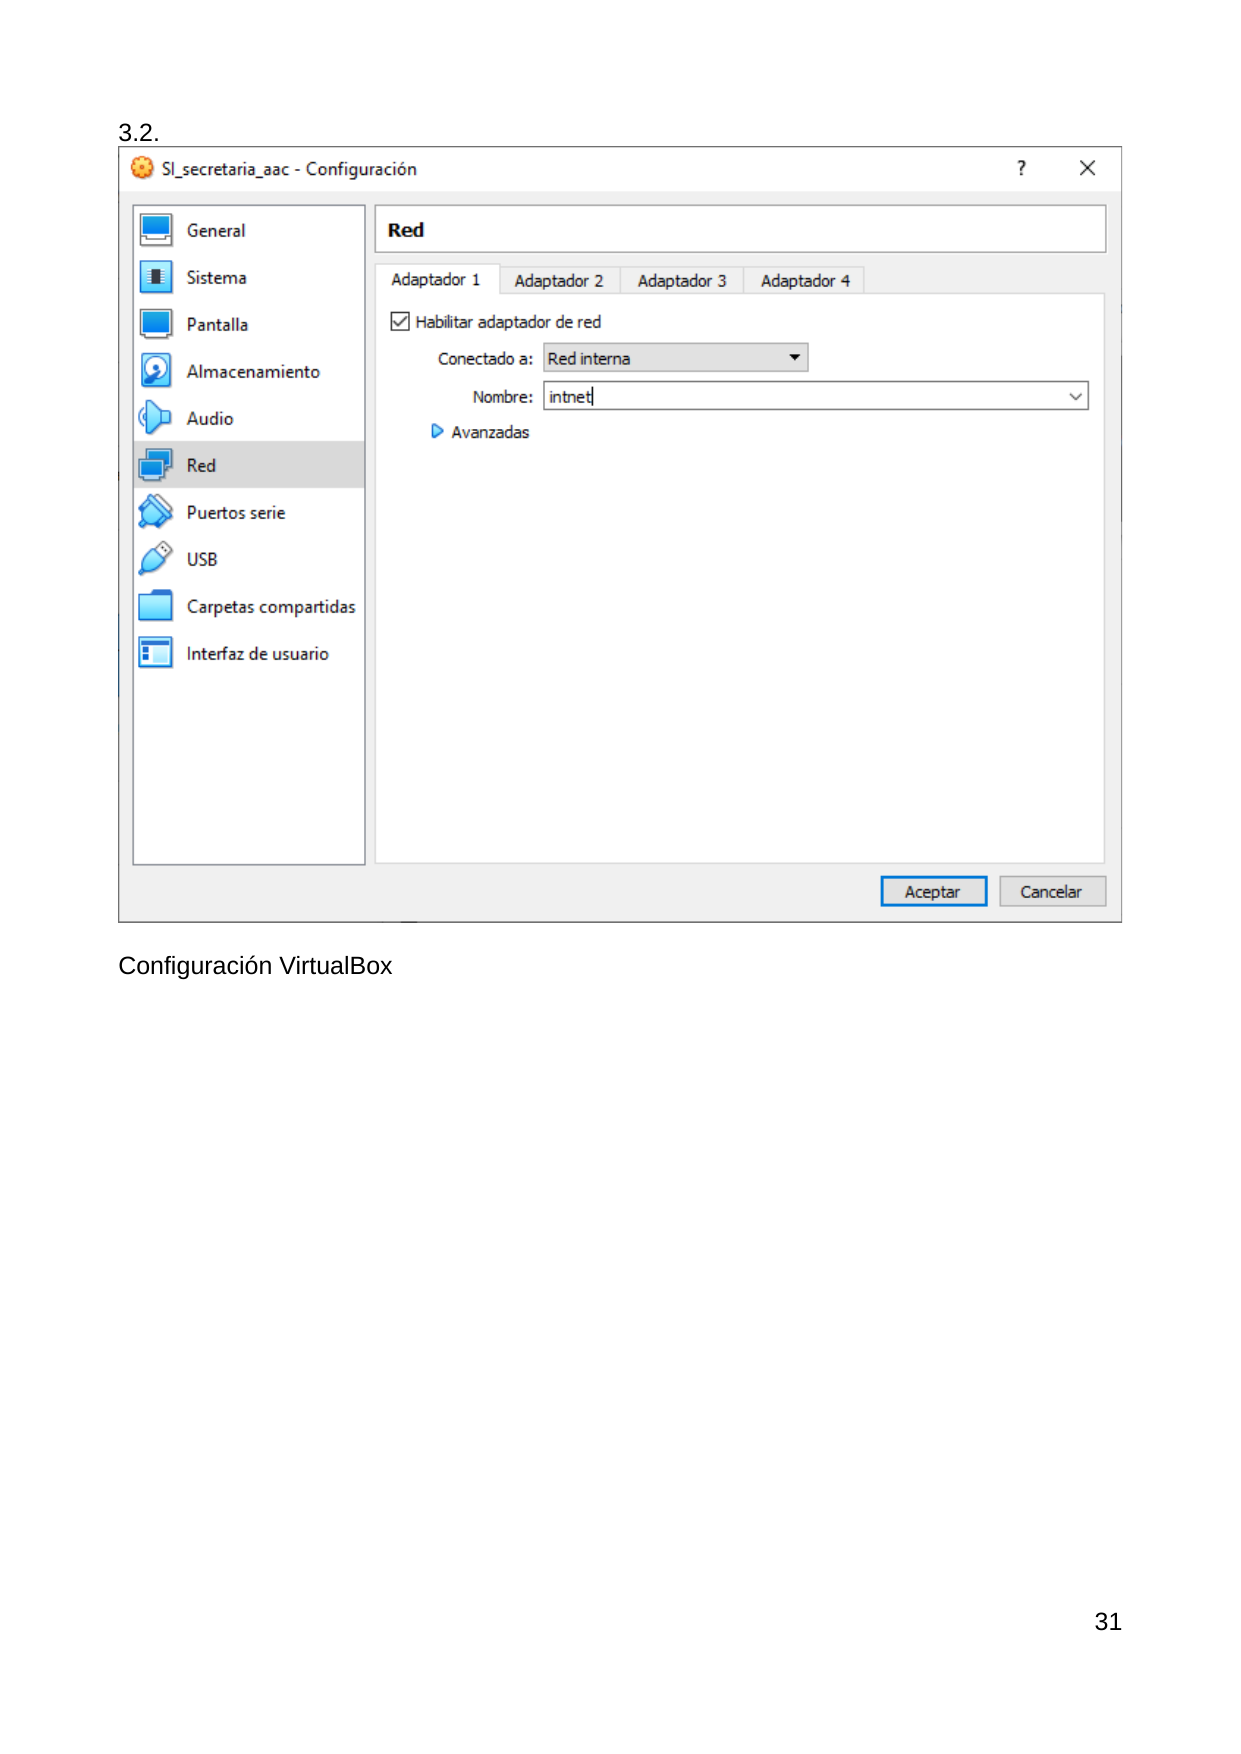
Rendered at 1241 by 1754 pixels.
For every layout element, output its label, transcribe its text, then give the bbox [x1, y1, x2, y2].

text 3.2. [118, 118, 1122, 146]
picture [118, 146, 1123, 923]
text Configuración VirtualBox [118, 951, 1122, 980]
